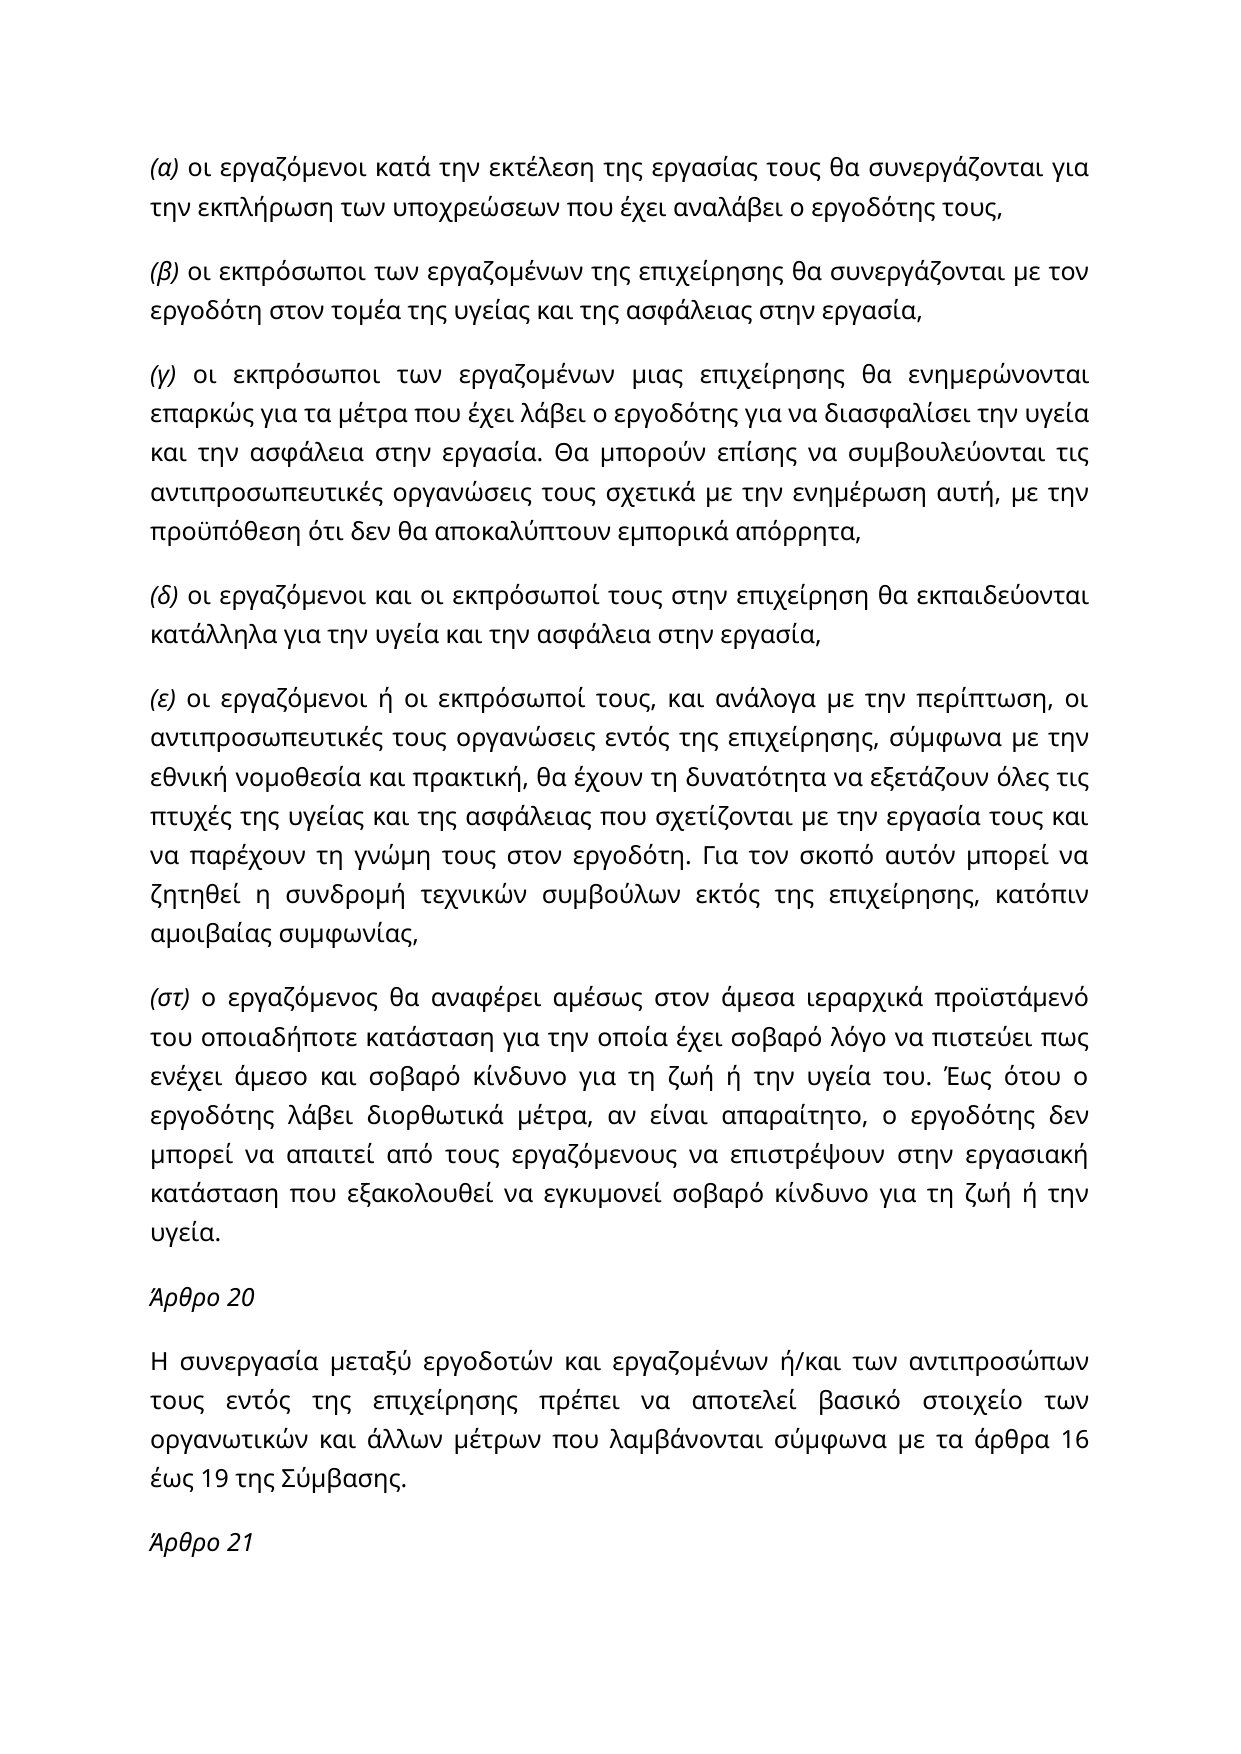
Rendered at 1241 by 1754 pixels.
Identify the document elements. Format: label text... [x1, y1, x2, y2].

text Η συνεργασία μεταξύ εργοδοτών και εργαζομένων ή/και των αντιπροσώπων τους εντός της επιχείρησης πρέπει να αποτελεί βασικό στοιχείο των οργανωτικών και άλλων μέτρων που λαμβάνονται σύμφωνα με τα άρθρα 16 έως 19 της Σύμβασης. [150, 1343, 1090, 1495]
text (ε) οι εργαζόμενοι ή οι εκπρόσωποί τους, και ανάλογα με την περίπτωση, οι αντιπροσωπευτικές τους οργανώσεις εντός της επιχείρησης, σύμφωνα με την εθνική νομοθεσία και πρακτική, θα έχουν τη δυνατότητα να εξετάζουν όλες τις πτυχές της υγείας και της ασφάλειας που σχετίζονται με την εργασία τους και να παρέχουν τη γνώμη τους στον εργοδότη. Για τον σκοπό αυτόν μπορεί να ζητηθεί η συνδρομή τεχνικών συμβούλων εκτός της επιχείρησης, κατόπιν αμοιβαίας συμφωνίας, [150, 681, 1090, 950]
text Άρθρο 20 [150, 1279, 1090, 1313]
text Άρθρο 21 [150, 1525, 1090, 1559]
text (δ) οι εργαζόμενοι και οι εκπρόσωποί τους στην επιχείρηση θα εκπαιδεύονται κατάλληλα για την υγεία και την ασφάλεια στην εργασία, [150, 577, 1090, 651]
text (α) οι εργαζόμενοι κατά την εκτέλεση της εργασίας τους θα συνεργάζονται για την εκπλήρωση των υποχρεώσεων που έχει αναλάβει ο εργοδότης τους, [150, 150, 1090, 223]
text (β) οι εκπρόσωποι των εργαζομένων της επιχείρησης θα συνεργάζονται με τον εργοδότη στον τομέα της υγείας και της ασφάλειας στην εργασία, [150, 253, 1090, 327]
text (γ) οι εκπρόσωποι των εργαζομένων μιας επιχείρησης θα ενημερώνονται επαρκώς για τα μέτρα που έχει λάβει ο εργοδότης για να διασφαλίσει την υγεία και την ασφάλεια στην εργασία. Θα μπορούν επίσης να συμβουλεύονται τις αντιπροσωπευτικές οργανώσεις τους σχετικά με την ενημέρωση αυτή, με την προϋπόθεση ότι δεν θα αποκαλύπτουν εμπορικά απόρρητα, [150, 357, 1090, 547]
text (στ) ο εργαζόμενος θα αναφέρει αμέσως στον άμεσα ιεραρχικά προϊστάμενό του οποιαδήποτε κατάσταση για την οποία έχει σοβαρό λόγο να πιστεύει πως ενέχει άμεσο και σοβαρό κίνδυνο για τη ζωή ή την υγεία του. Έως ότου ο εργοδότης λάβει διορθωτικά μέτρα, αν είναι απαραίτητο, ο εργοδότης δεν μπορεί να απαιτεί από τους εργαζόμενους να επιστρέψουν στην εργασιακή κατάσταση που εξακολουθεί να εγκυμονεί σοβαρό κίνδυνο για τη ζωή ή την υγεία. [150, 980, 1090, 1249]
